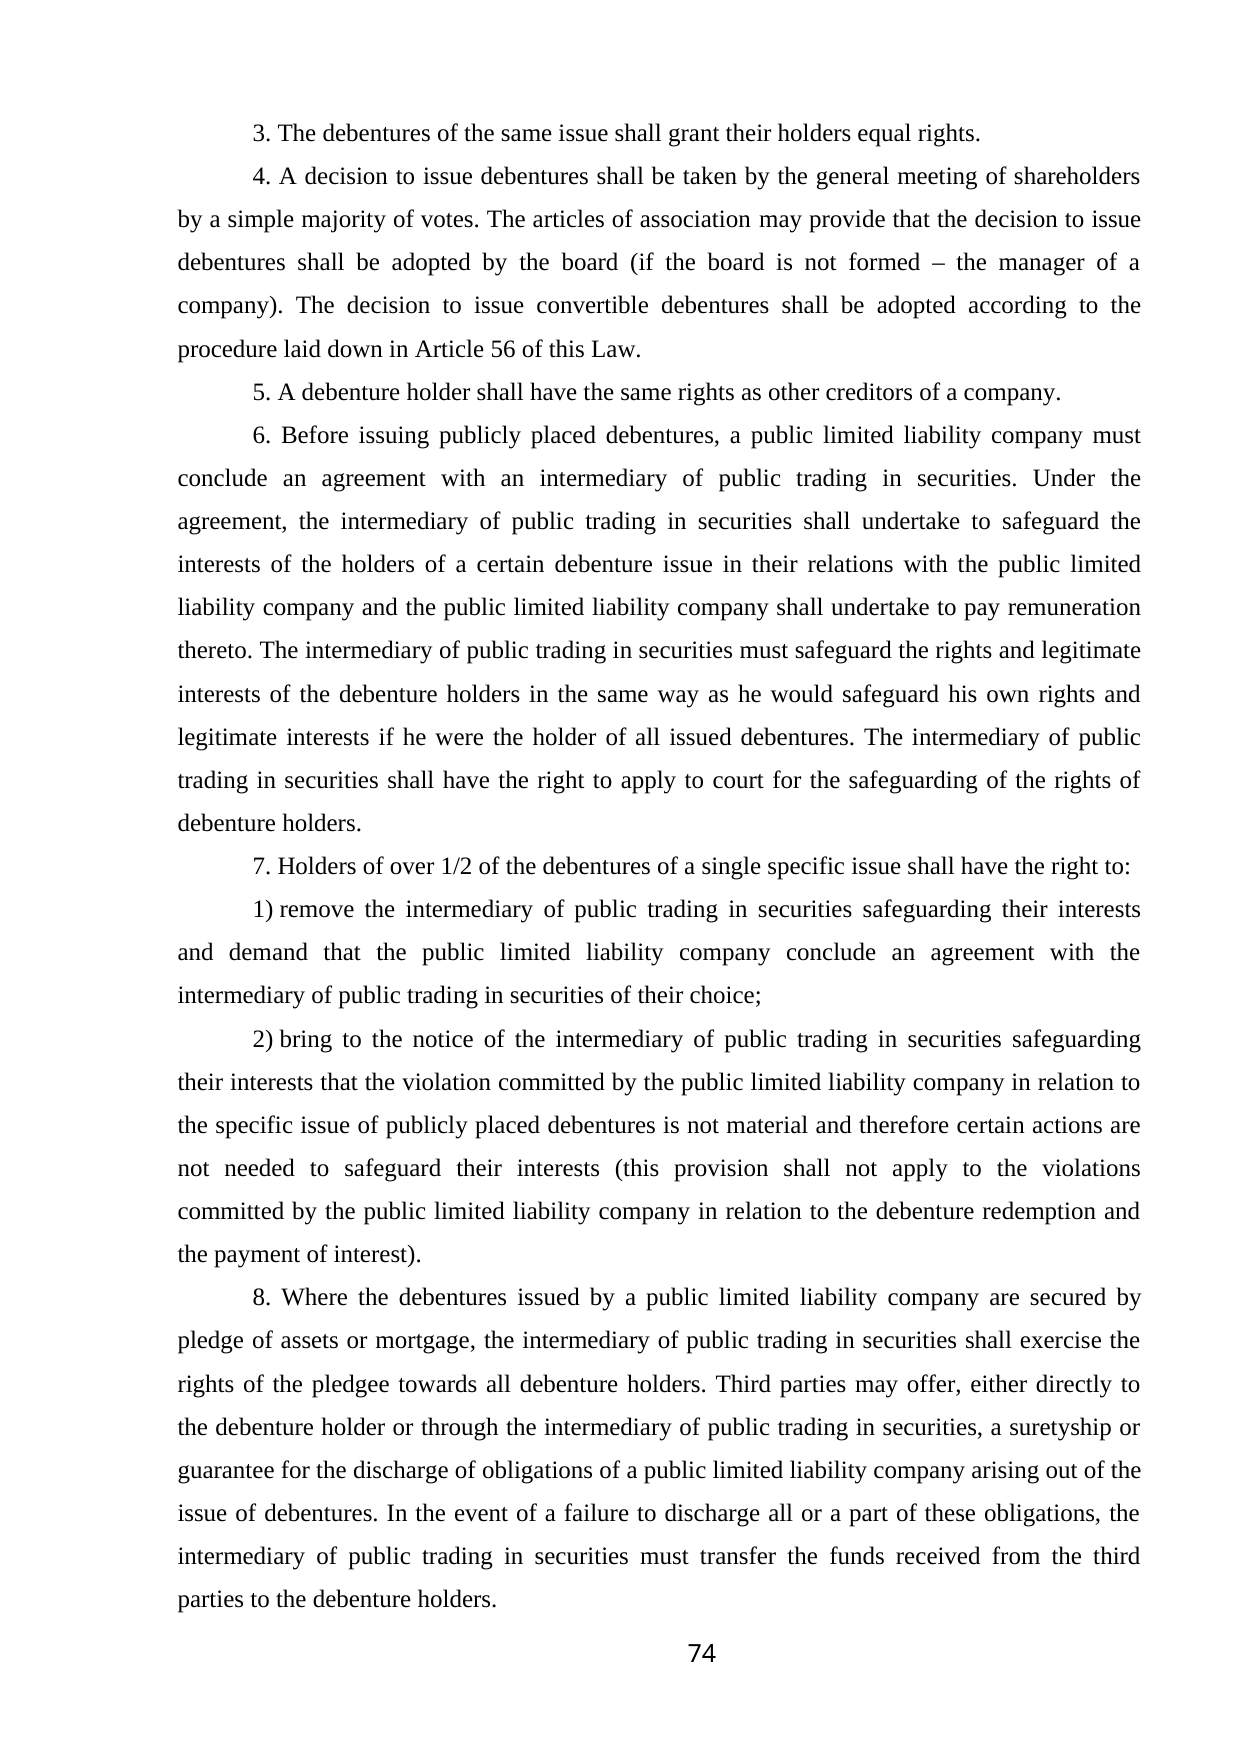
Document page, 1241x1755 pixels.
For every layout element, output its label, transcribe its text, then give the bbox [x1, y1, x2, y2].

text 6. Before issuing publicly placed debentures, a public limited liability company must conclude an agreement with an intermediary of public trading in securities. Under the agreement, the intermediary of public trading in securities shall undertake to safeguard the interests of the holders of a certain debenture issue in their relations with the public limited liability company and the public limited liability company shall undertake to pay remuneration thereto. The intermediary of public trading in securities must safeguard the rights and legitimate interests of the debenture holders in the same way as he would safeguard his own rights and legitimate interests if he were the holder of all issued debentures. The intermediary of public trading in securities shall have the right to apply to court for the safeguarding of the rights of debenture holders. [177, 420, 1142, 837]
text 8. Where the debentures issued by a public limited liability company are secured by pledge of assets or mortgage, the intermediary of public trading in securities shall exercise the rights of the pledgee towards all debenture holders. Third parties may offer, either directly to the debenture holder or through the intermediary of public trading in securities, a suretyship or guarantee for the discharge of obligations of a public limited liability company arising out of the issue of debentures. In the event of a failure to discharge all or a part of these obligations, the intermediary of public trading in securities must transfer the funds received from the third parties to the debenture holders. [177, 1282, 1142, 1613]
text 1) remove the intermediary of public trading in securities safeguarding their interests and demand that the public limited liability company conclude an agreement with the intermediary of public trading in securities of their choice; [177, 894, 1142, 1009]
text 3. The debentures of the same issue shall grant their holders equal rights. [177, 118, 1142, 147]
text 2) bring to the notice of the intermediary of public trading in securities safeguarding their interests that the violation committed by the public limited liability company in relation to the specific issue of publicly placed debentures is not material and therefore certain actions are not needed to safeguard their interests (this provision shall not apply to the violations committed by the public limited liability company in relation to the debenture redemption and the payment of interest). [177, 1024, 1142, 1268]
text 5. A debenture holder shall have the same rights as other creditors of a company. [177, 377, 1142, 406]
text 4. A decision to issue debentures shall be taken by the general meeting of shareholders by a simple majority of votes. The articles of association may provide that the decision to issue debentures shall be adopted by the board (if the board is not formed – the manager of a company). The decision to issue convertible debentures shall be adopted according to the procedure laid down in Article 56 of this Law. [177, 161, 1142, 362]
text 7. Holders of over 1/2 of the debentures of a single specific issue shall have the right to: [177, 851, 1142, 880]
